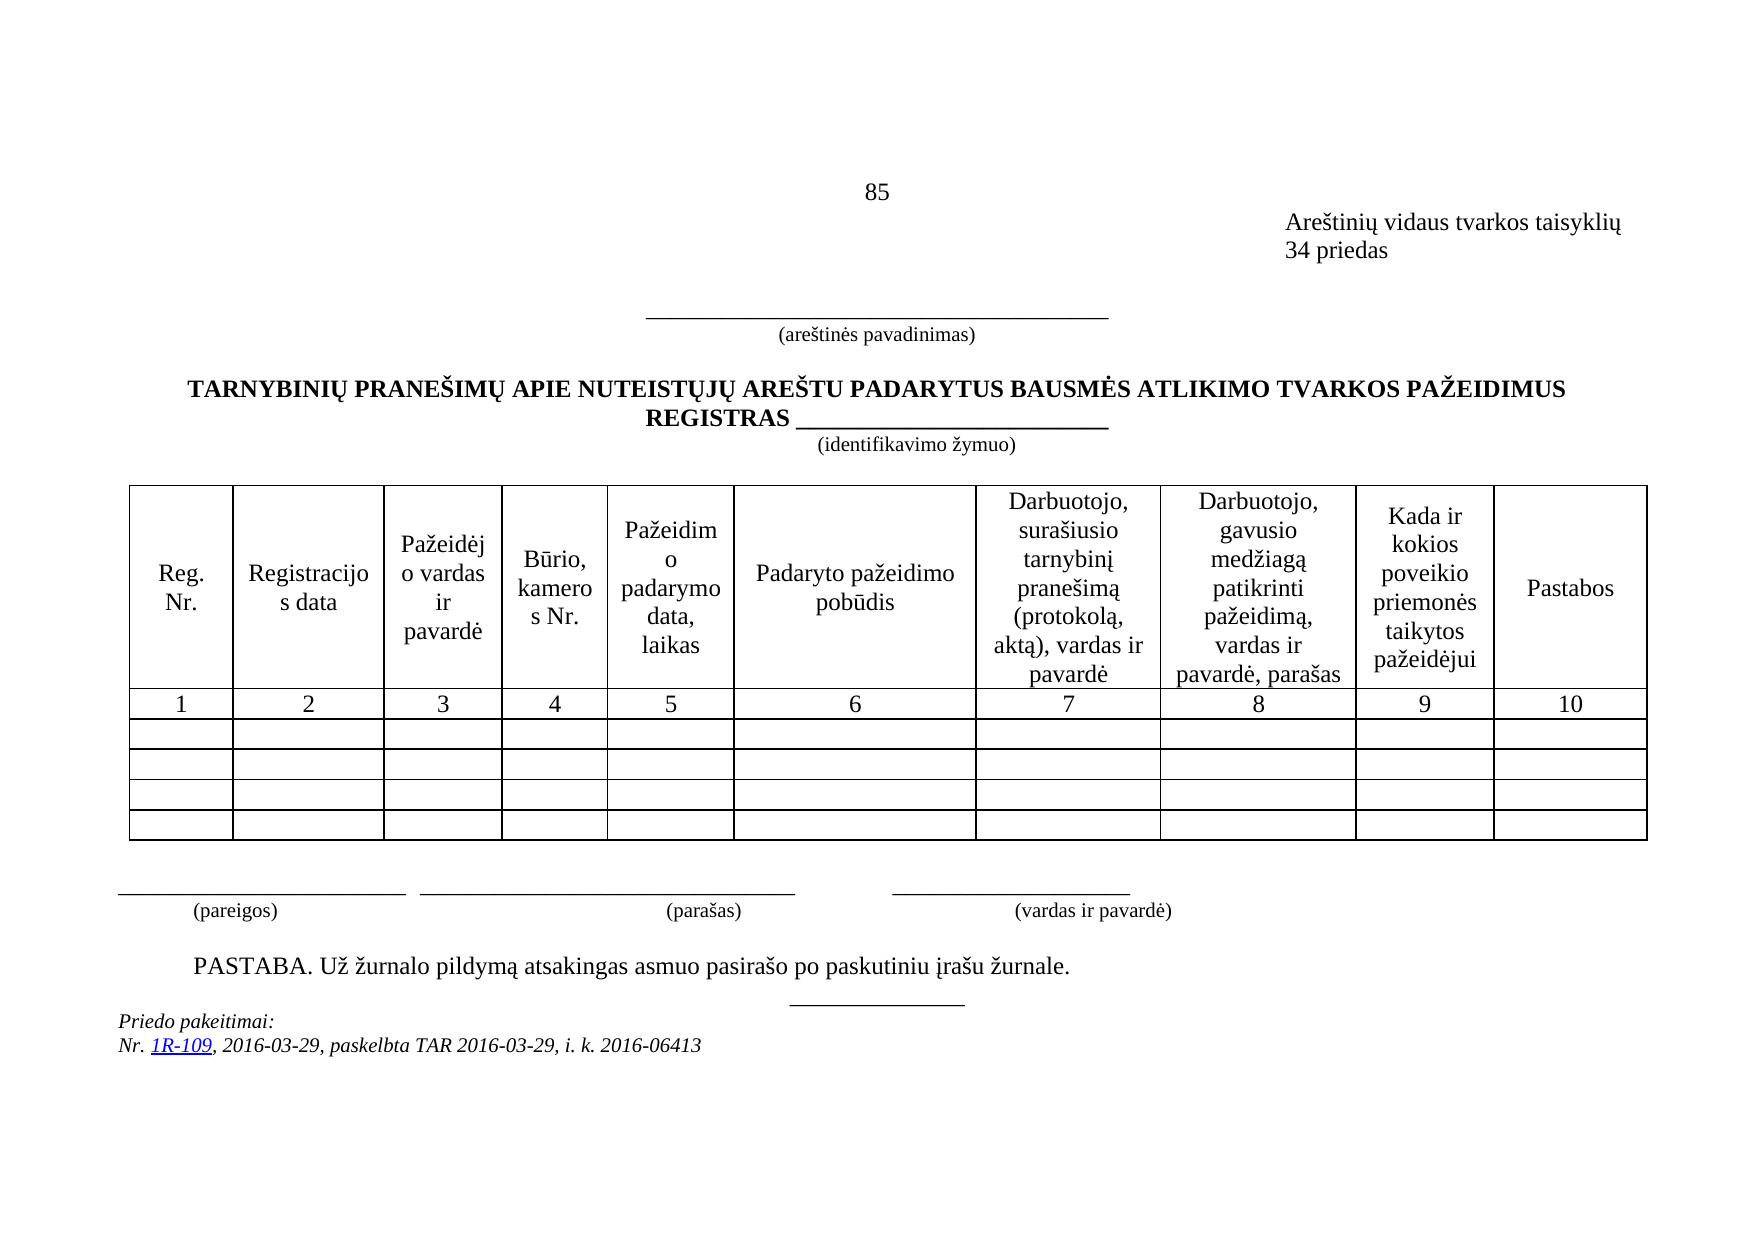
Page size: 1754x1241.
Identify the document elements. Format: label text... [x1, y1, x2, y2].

text Priedo pakeitimai: [118, 1008, 1636, 1033]
text (pareigos) (parašas) (vardas ir pavardė) [118, 898, 1636, 922]
table_cell [1161, 750, 1355, 778]
table_cell 5 [608, 689, 733, 718]
text _____________________________________ [118, 293, 1636, 322]
text Nr. 1R-109, 2016-03-29, paskelbta TAR 2016-03-29, i. k. 2016-06413 [118, 1033, 1636, 1057]
text PASTABA. Už žurnalo pildymą atsakingas asmuo pasirašo po paskutiniu įrašu žurnale. [118, 951, 1636, 980]
table_cell [1495, 811, 1646, 839]
table_header Darbuotojo, surašiusio tarnybinį pranešimą (protokolą, aktą), vardas ir pavardė [977, 486, 1160, 688]
text (areštinės pavadinimas) [118, 322, 1636, 346]
table_cell [1495, 780, 1646, 809]
table_cell [234, 750, 383, 778]
text (identifikavimo žymuo) [118, 432, 1636, 456]
table_cell 10 [1495, 689, 1646, 718]
table_cell 8 [1161, 689, 1355, 718]
table_cell [1357, 780, 1493, 809]
table_header Registracijos data [234, 486, 383, 688]
table_cell [385, 720, 501, 748]
table_cell 4 [503, 689, 607, 718]
table_cell [608, 750, 733, 778]
table_cell [1161, 720, 1355, 748]
table_cell [234, 811, 383, 839]
table_cell 6 [735, 689, 975, 718]
table_cell [130, 720, 232, 748]
table_cell [130, 811, 232, 839]
table_cell 1 [130, 689, 232, 718]
table_header Kada ir kokios poveikio priemonės taikytos pažeidėjui [1357, 486, 1493, 688]
table_cell 9 [1357, 689, 1493, 718]
table_cell [977, 750, 1160, 778]
text 34 priedas [783, 235, 1636, 264]
table_cell [735, 750, 975, 778]
table_cell [977, 811, 1160, 839]
table_cell [608, 780, 733, 809]
text _______________________ ______________________________ ___________________ [118, 869, 1636, 898]
table_cell [735, 720, 975, 748]
table_cell [1495, 720, 1646, 748]
table_header Pastabos [1495, 486, 1646, 688]
table_cell [503, 720, 607, 748]
table_cell [1357, 750, 1493, 778]
table_header Pažeidėjo vardas ir pavardė [385, 486, 501, 688]
table_cell [608, 720, 733, 748]
table_cell [503, 750, 607, 778]
table_header Darbuotojo, gavusio medžiagą patikrinti pažeidimą, vardas ir pavardė, parašas [1161, 486, 1355, 688]
table_cell [735, 780, 975, 809]
table_cell [234, 720, 383, 748]
table_cell [735, 811, 975, 839]
table_cell [977, 720, 1160, 748]
table_cell 7 [977, 689, 1160, 718]
table_header Padaryto pažeidimo pobūdis [735, 486, 975, 688]
table_cell [1161, 780, 1355, 809]
table_cell 2 [234, 689, 383, 718]
table_cell [503, 811, 607, 839]
table_cell [385, 811, 501, 839]
text ______________ [118, 980, 1636, 1008]
table_cell 3 [385, 689, 501, 718]
table_cell [1357, 720, 1493, 748]
table_header Pažeidimo padarymo data, laikas [608, 486, 733, 688]
table_cell [1495, 750, 1646, 778]
table_cell [1357, 811, 1493, 839]
table_cell [503, 780, 607, 809]
table_cell [385, 780, 501, 809]
table_header Reg. Nr. [130, 486, 232, 688]
table_header Būrio, kameros Nr. [503, 486, 607, 688]
table_cell [385, 750, 501, 778]
text Areštinių vidaus tvarkos taisyklių [783, 207, 1636, 235]
table_cell [1161, 811, 1355, 839]
table_cell [130, 780, 232, 809]
table_cell [977, 780, 1160, 809]
text TARNYBINIŲ PRANEŠIMŲ APIE NUTEISTŲJŲ AREŠTU PADARYTUS BAUSMĖS ATLIKIMO TVARKOS PAŽEIDIMUS REGISTRAS _________________________ [118, 374, 1636, 432]
table_cell [608, 811, 733, 839]
table_cell [234, 780, 383, 809]
table_cell [130, 750, 232, 778]
